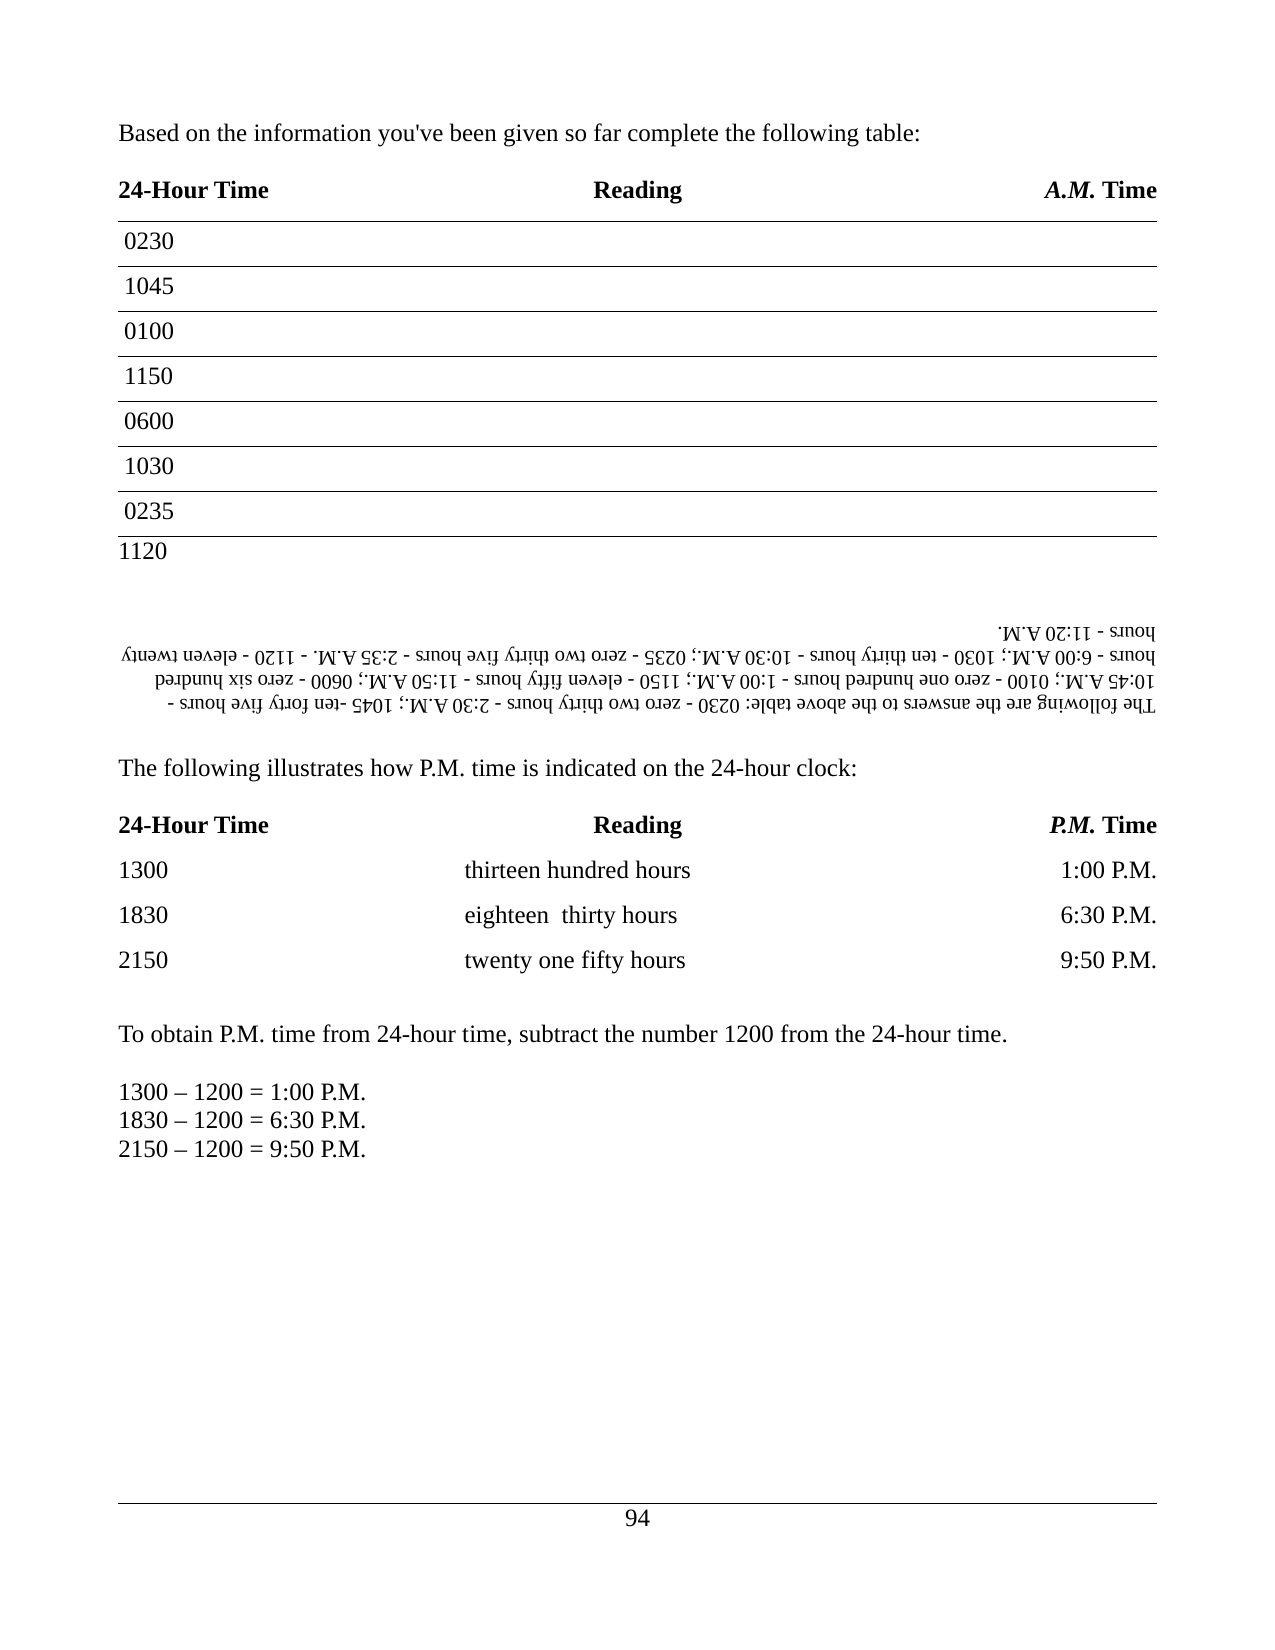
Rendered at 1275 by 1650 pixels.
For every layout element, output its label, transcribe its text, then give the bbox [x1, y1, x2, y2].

table_header 24-Hour Time [118, 811, 464, 856]
table_header A.M. Time [811, 176, 1157, 221]
table_cell 1030 [118, 447, 464, 491]
table_cell [464, 222, 811, 266]
table_cell 9:50 P.M. [811, 946, 1157, 991]
table_cell 1045 [118, 267, 464, 311]
table_header Reading [464, 176, 811, 221]
text To obtain P.M. time from 24-hour time, subtract the number 1200 from the 24-hour time. [118, 1019, 1157, 1048]
table_cell [811, 402, 1157, 446]
table_cell [811, 222, 1157, 266]
table_cell 1:00 P.M. [811, 856, 1157, 901]
table_cell 1300 [118, 856, 464, 901]
table_cell [811, 537, 1157, 581]
table_cell 6:30 P.M. [811, 901, 1157, 946]
text 1300 – 1200 = 1:00 P.M. [118, 1077, 1157, 1106]
table_cell [464, 492, 811, 536]
table_cell [811, 312, 1157, 356]
table_cell twenty one fifty hours [464, 946, 811, 991]
table_cell 0235 [118, 492, 464, 536]
table_cell thirteen hundred hours [464, 856, 811, 901]
table_cell [464, 537, 811, 581]
table_cell [464, 312, 811, 356]
table_cell 1830 [118, 901, 464, 946]
table_header 24-Hour Time [118, 176, 464, 221]
table_cell [464, 267, 811, 311]
table_cell 1120 [118, 537, 464, 581]
text 2150 – 1200 = 9:50 P.M. [118, 1134, 1157, 1163]
table_cell [464, 357, 811, 401]
table_cell 0600 [118, 402, 464, 446]
table_cell [464, 402, 811, 446]
table_cell [811, 267, 1157, 311]
table_cell 0230 [118, 222, 464, 266]
table_cell [811, 492, 1157, 536]
table_cell eighteen thirty hours [464, 901, 811, 946]
text 1830 – 1200 = 6:30 P.M. [118, 1106, 1157, 1134]
table_header Reading [464, 811, 811, 856]
table_header P.M. Time [811, 811, 1157, 856]
table_cell 1150 [118, 357, 464, 401]
text Based on the information you've been given so far complete the following table: [118, 118, 1157, 147]
table_cell [464, 447, 811, 491]
table_cell [811, 447, 1157, 491]
text The following illustrates how P.M. time is indicated on the 24-hour clock: [118, 753, 1157, 782]
table_cell 2150 [118, 946, 464, 991]
table_cell [811, 357, 1157, 401]
table_cell 0100 [118, 312, 464, 356]
